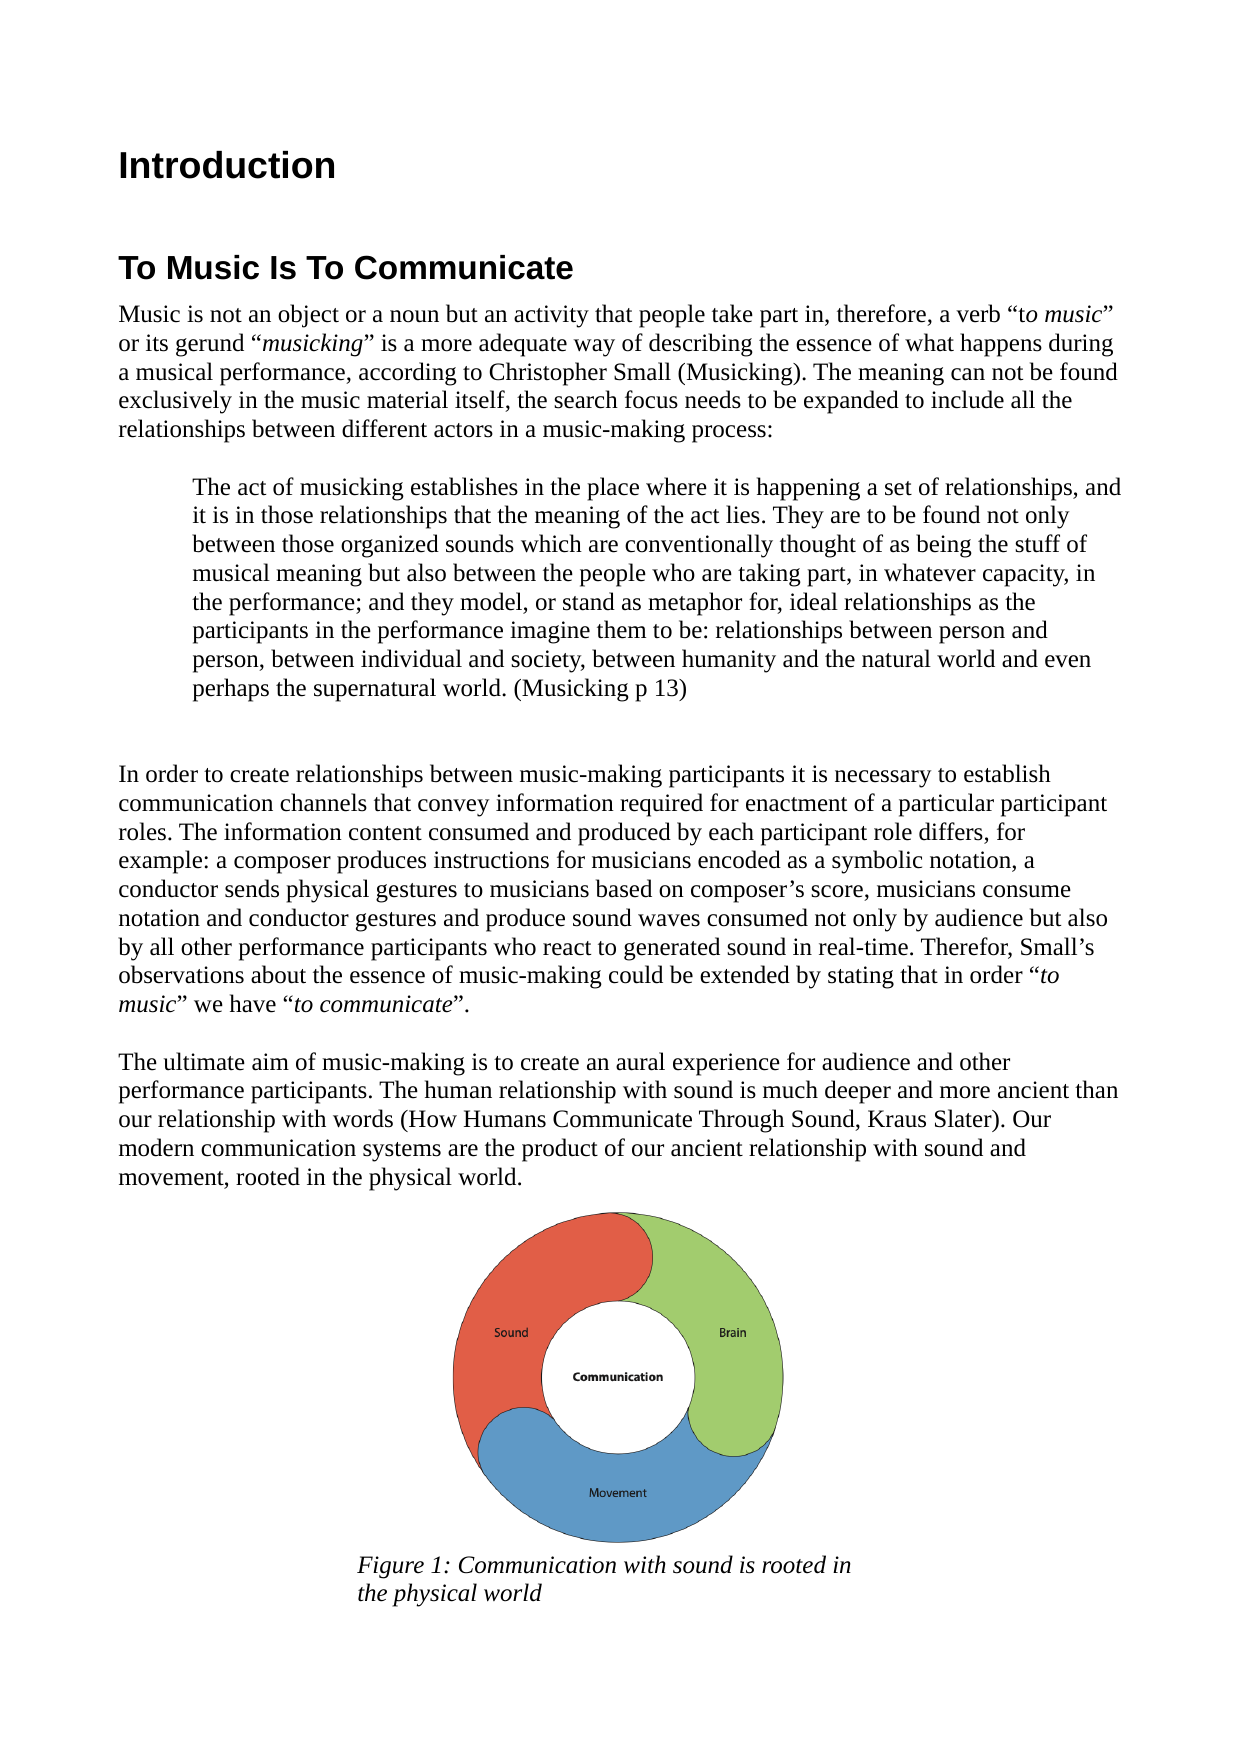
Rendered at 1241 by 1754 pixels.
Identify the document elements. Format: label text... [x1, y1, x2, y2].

subtitle To Music Is To Communicate [118, 248, 1122, 287]
text Music is not an object or a noun but an activity that people take part in, therefore, a verb “to music” or its gerund “musicking” is a more adequate way of describing the essence of what happens during a musical performance, according to Christopher Small (Musicking). The meaning can not be found exclusively in the music material itself, the search focus needs to be expanded to include all the relationships between different actors in a music-making process: [118, 299, 1122, 443]
text The act of musicking establishes in the place where it is happening a set of relationships, and it is in those relationships that the meaning of the act lies. They are to be found not only between those organized sounds which are conventionally thought of as being the stuff of musical meaning but also between the people who are taking part, in whatever capacity, in the performance; and they model, or stand as metaphor for, ideal relationships as the participants in the performance imagine them to be: relationships between person and person, between individual and society, between humanity and the natural world and even perhaps the supernatural world. (Musicking p 13) [192, 472, 1122, 702]
text The ultimate aim of music-making is to create an aural experience for audience and other performance participants. The human relationship with sound is much deeper and more ancient than our relationship with words (How Humans Communicate Through Sound, Kraus Slater). Our modern communication systems are the product of our ancient relationship with sound and movement, rooted in the physical world. [118, 1047, 1122, 1191]
picture [412, 1203, 828, 1550]
subtitle Introduction [118, 143, 1122, 186]
text Figure 1: Communication with sound is rooted in the physical world [357, 1550, 883, 1607]
text In order to create relationships between music-making participants it is necessary to establish communication channels that convey information required for enactment of a particular participant roles. The information content consumed and produced by each participant role differs, for example: a composer produces instructions for musicians encoded as a symbolic notation, a conductor sends physical gestures to musicians based on composer’s score, musicians consume notation and conductor gestures and produce sound waves consumed not only by audience but also by all other performance participants who react to generated sound in real-time. Therefor, Small’s observations about the essence of music-making could be extended by stating that in order “to music” we have “to communicate”. [118, 759, 1122, 1018]
